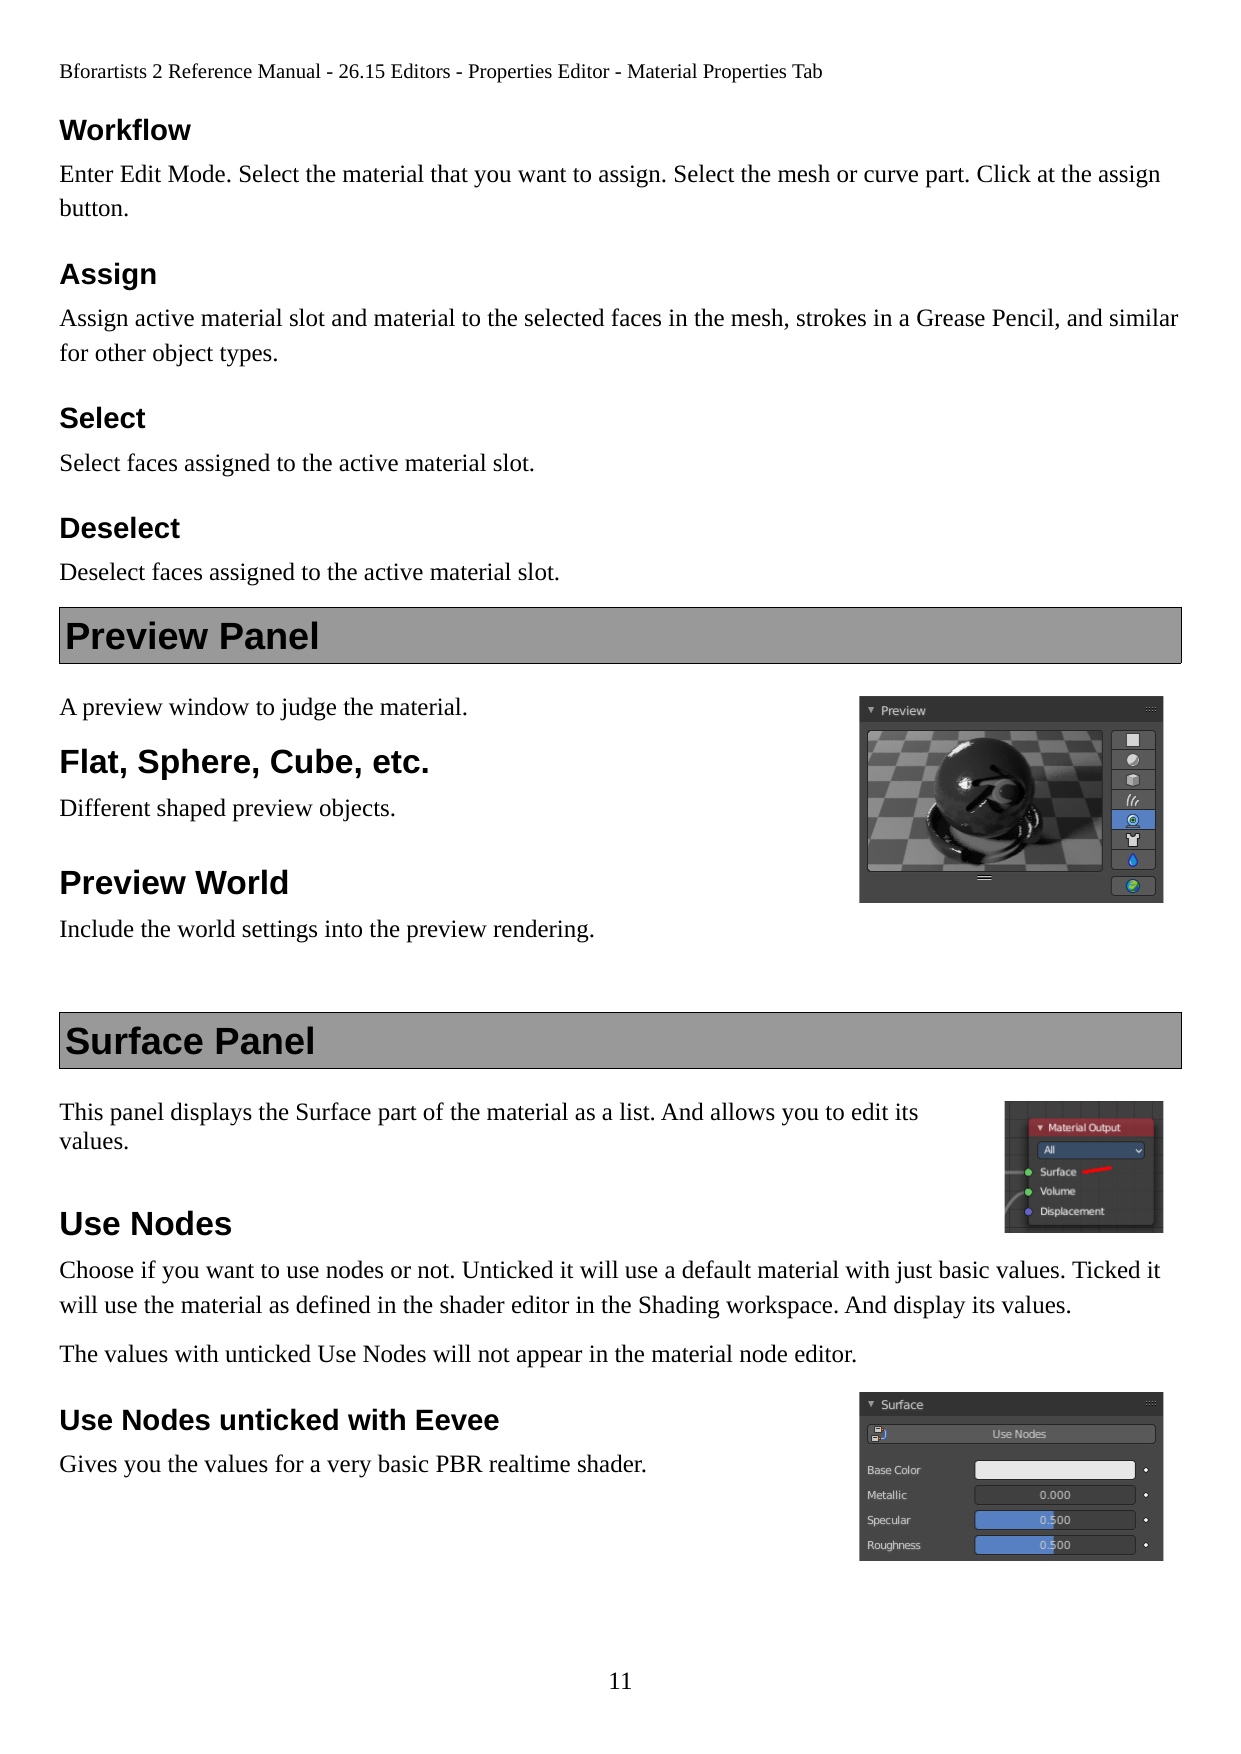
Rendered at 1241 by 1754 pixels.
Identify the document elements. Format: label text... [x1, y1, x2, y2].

text This panel displays the Surface part of the material as a list. And allows you to edit its values. [59, 1097, 1181, 1154]
text Choose if you want to use nodes or not. Unticked it will use a default material with just basic values. Ticked it will use the material as defined in the shader editor in the Shading workspace. And display its values. [59, 1255, 1181, 1318]
picture [859, 696, 1164, 903]
text Gives you the values for a very basic PBR realtime shader. [59, 1449, 859, 1477]
subtitle Preview World [59, 862, 859, 901]
text Different shaped preview objects. [59, 793, 859, 821]
text Assign active material slot and material to the selected faces in the mesh, strokes in a Grease Pencil, and similar for other object types. [59, 303, 1181, 366]
subtitle Flat, Sphere, Cube, etc. [59, 741, 859, 780]
subtitle Assign [59, 257, 1181, 291]
subtitle Deselect [59, 511, 1181, 545]
subtitle Workflow [59, 113, 1181, 146]
picture [859, 1392, 1164, 1561]
subtitle Use Nodes [59, 1204, 1181, 1243]
text A preview window to judge the material. [59, 692, 1181, 721]
table_header Surface Panel [60, 1013, 1181, 1068]
subtitle [1164, 741, 1181, 780]
subtitle [1164, 862, 1181, 901]
table_header Preview Panel [60, 608, 1181, 663]
text Enter Edit Mode. Select the material that you want to assign. Select the mesh or curve part. Click at the assign button. [59, 159, 1181, 222]
text Include the world settings into the preview rendering. [59, 914, 1181, 942]
text Deselect faces assigned to the active material slot. [59, 557, 1181, 586]
text The values with unticked Use Nodes will not appear in the material node editor. [59, 1339, 1181, 1368]
subtitle Use Nodes unticked with Eevee [59, 1402, 859, 1436]
text Select faces assigned to the active material slot. [59, 448, 1181, 476]
subtitle Select [59, 401, 1181, 435]
picture [1004, 1101, 1164, 1233]
